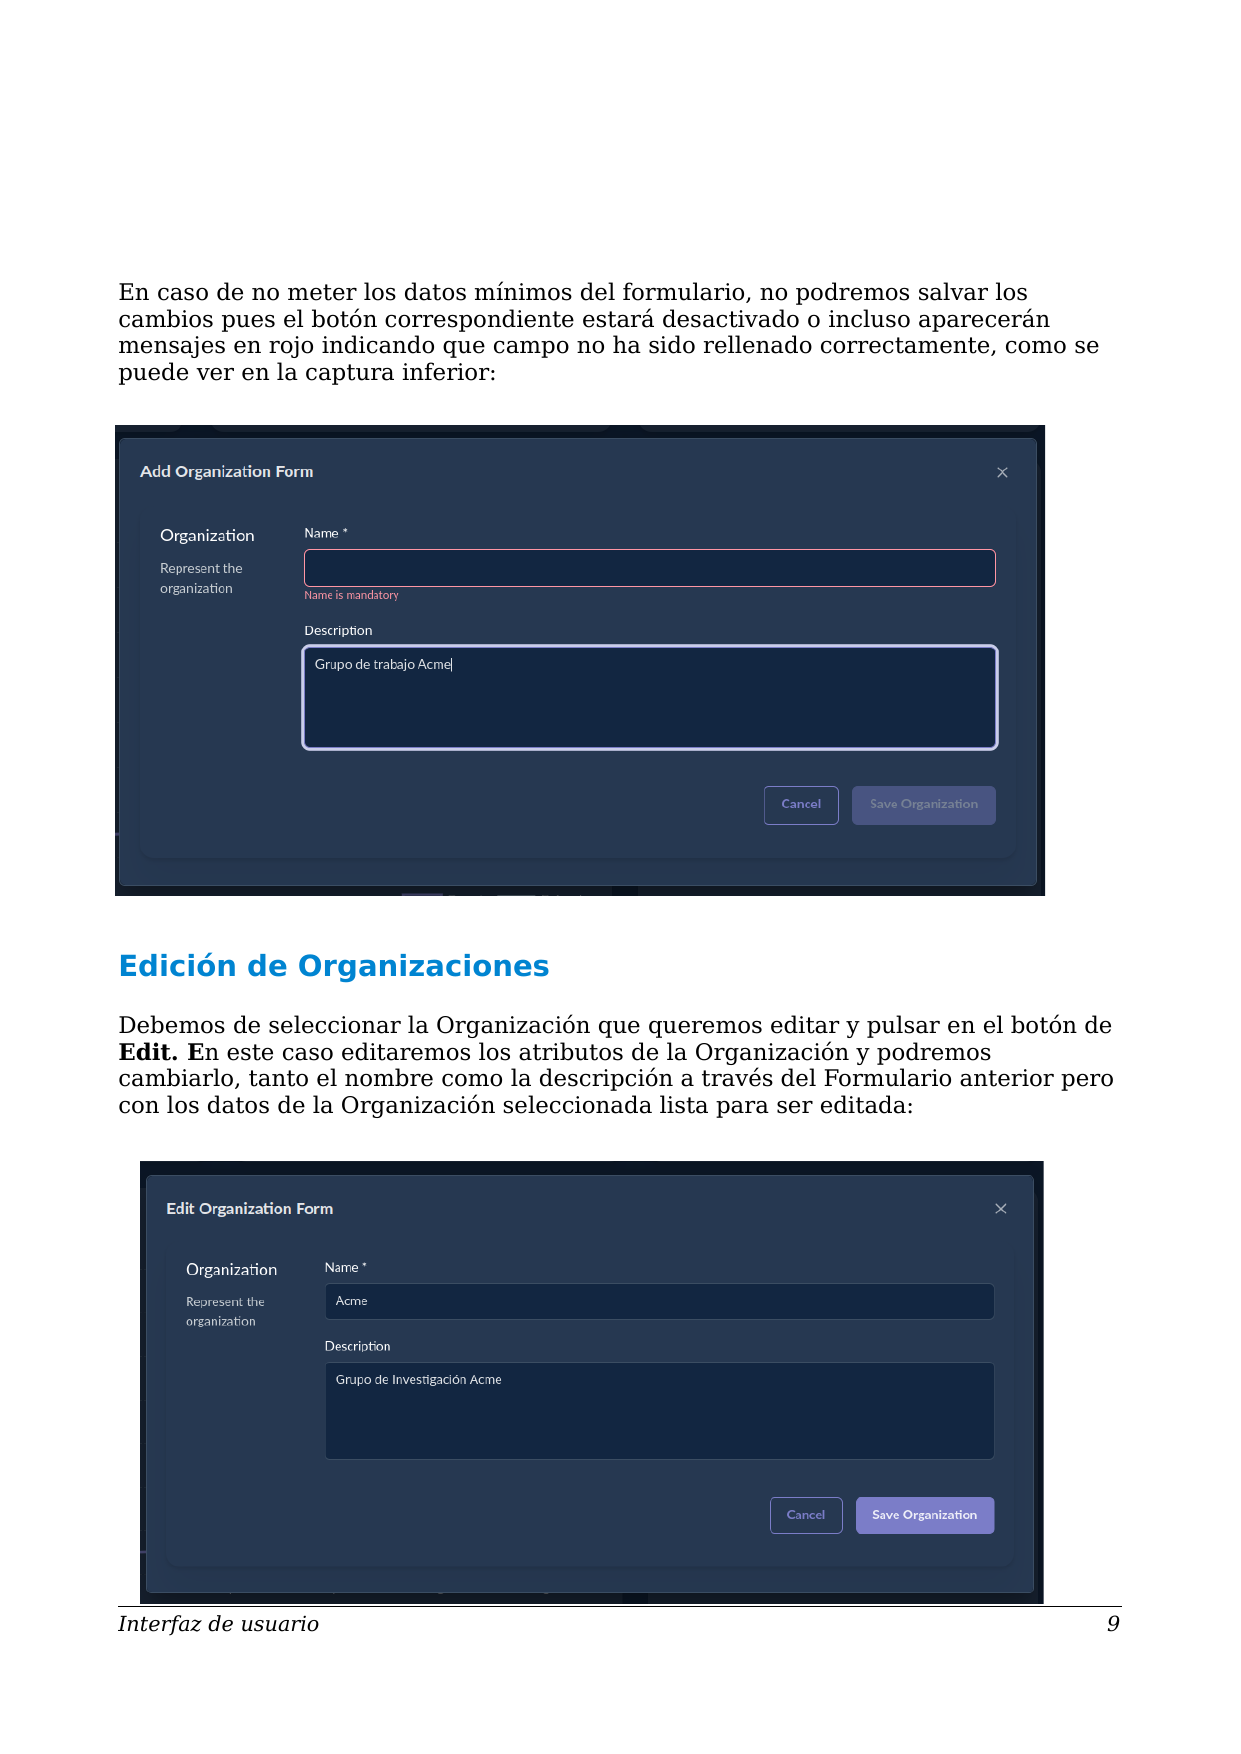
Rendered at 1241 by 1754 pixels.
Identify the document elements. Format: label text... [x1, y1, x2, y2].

picture [140, 1161, 1044, 1604]
picture [115, 425, 1046, 896]
text En caso de no meter los datos mínimos del formulario, no podremos salvar los cambios pues el botón correspondiente estará desactivado o incluso aparecerán mensajes en rojo indicando que campo no ha sido rellenado correctamente, como se puede ver en la captura inferior: Edición de Organizaciones Debemos de seleccionar la Organización que queremos editar y pulsar en el botón de Edit. En este caso editaremos los atributos de la Organización y podremos cambiarlo, tanto el nombre como la descripción a través del Formulario anterior pero con los datos de la Organización seleccionada lista para ser editada: [118, 279, 1122, 1119]
